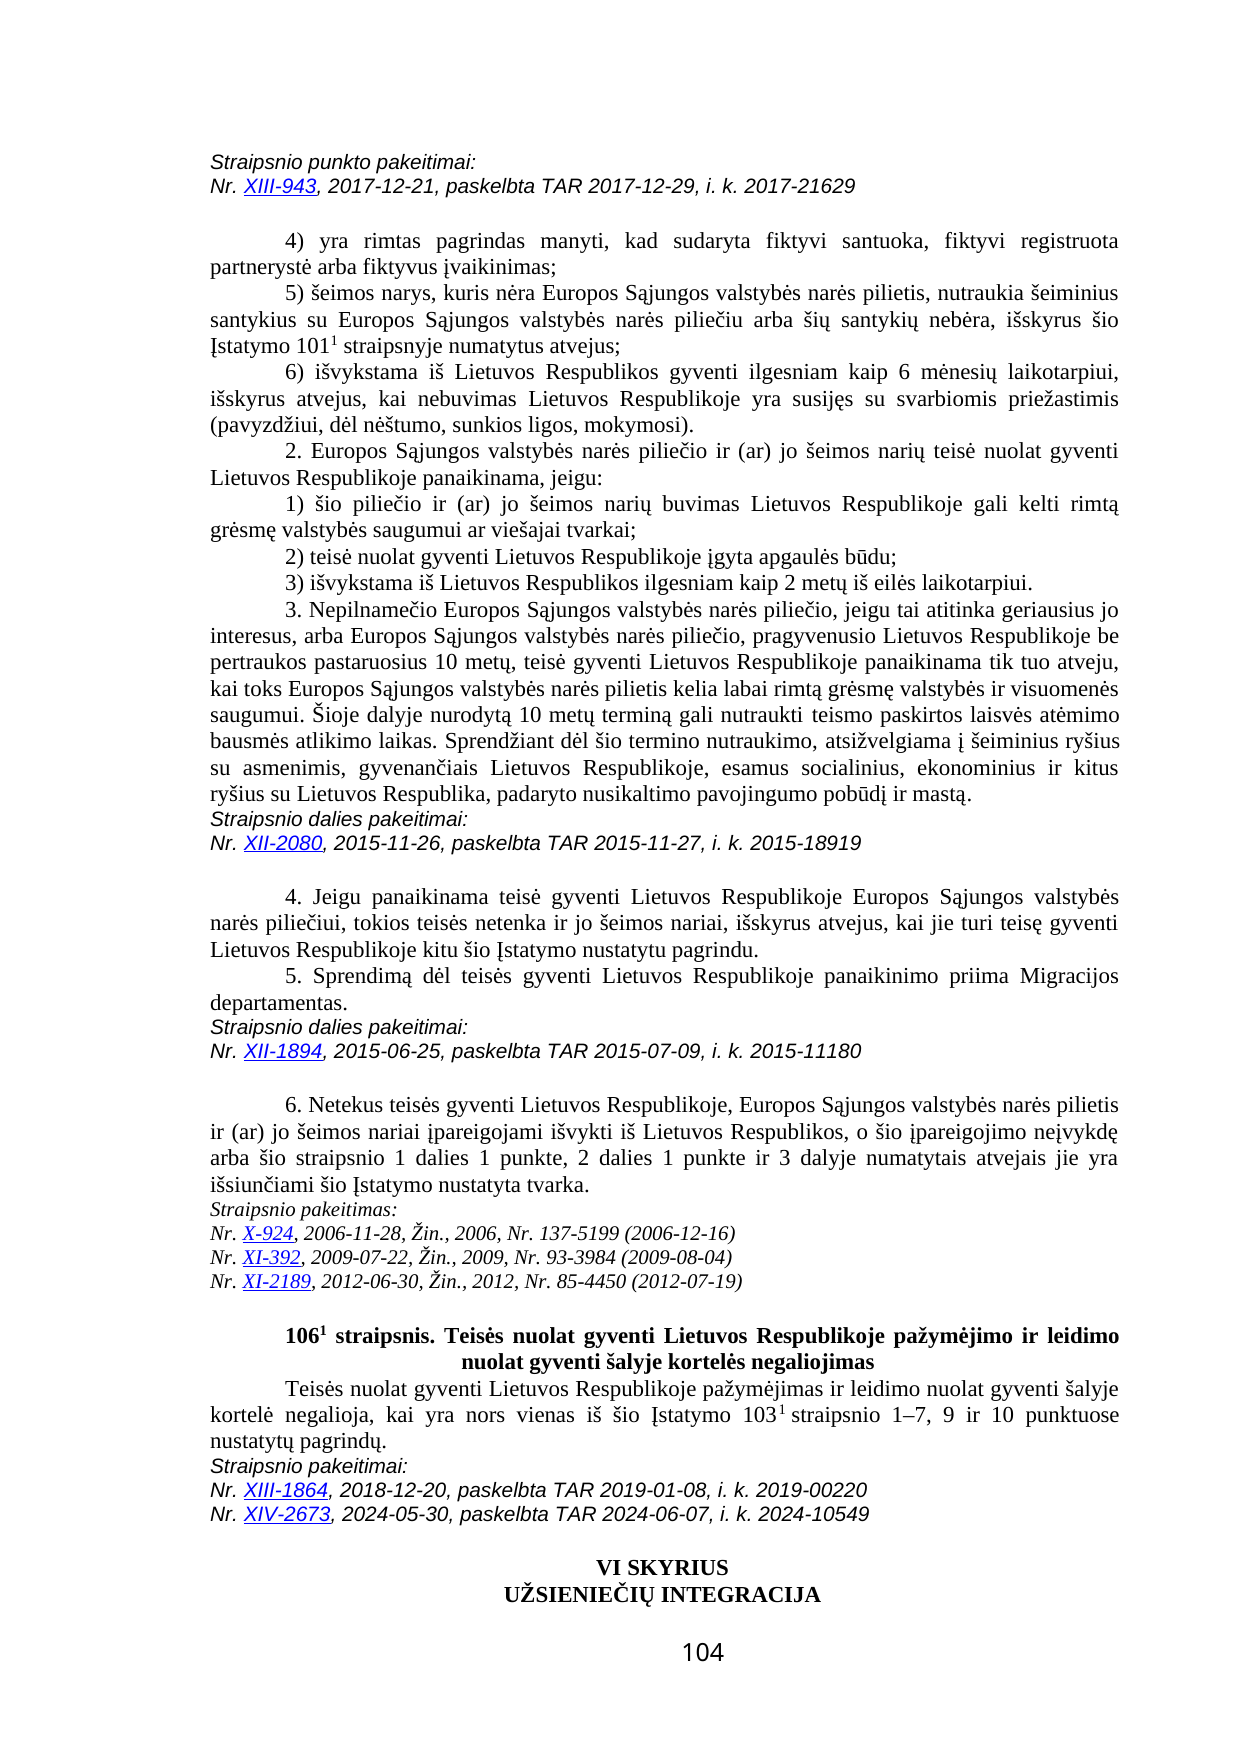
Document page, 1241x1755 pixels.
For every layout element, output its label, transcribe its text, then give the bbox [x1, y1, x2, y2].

text 3) išvykstama iš Lietuvos Respublikos ilgesniam kaip 2 metų iš eilės laikotarpiui. [210, 569, 1120, 596]
text Nr. XIII-943, 2017-12-21, paskelbta TAR 2017-12-29, i. k. 2017-21629 [210, 174, 1120, 198]
text Nr. XIII-1864, 2018-12-20, paskelbta TAR 2019-01-08, i. k. 2019-00220 [210, 1478, 1120, 1502]
text UŽSIENIEČIŲ INTEGRACIJA [210, 1581, 1120, 1607]
text Nr. XIV-2673, 2024-05-30, paskelbta TAR 2024-06-07, i. k. 2024-10549 [210, 1502, 1120, 1526]
text Nr. XI-392, 2009-07-22, Žin., 2009, Nr. 93-3984 (2009-08-04) [210, 1245, 1120, 1269]
text 5. Sprendimą dėl teisės gyventi Lietuvos Respublikoje panaikinimo priima Migracijos departamentas. [210, 962, 1120, 1015]
text Straipsnio punkto pakeitimai: [210, 150, 1120, 174]
text Nr. XII-1894, 2015-06-25, paskelbta TAR 2015-07-09, i. k. 2015-11180 [210, 1039, 1120, 1063]
text 6. Netekus teisės gyventi Lietuvos Respublikoje, Europos Sąjungos valstybės narės pilietis ir (ar) jo šeimos nariai įpareigojami išvykti iš Lietuvos Respublikos, o šio įpareigojimo neįvykdę arba šio straipsnio 1 dalies 1 punkte, 2 dalies 1 punkte ir 3 dalyje numatytais atvejais jie yra išsiunčiami šio Įstatymo nustatyta tvarka. [210, 1092, 1120, 1197]
text 2. Europos Sąjungos valstybės narės piliečio ir (ar) jo šeimos narių teisė nuolat gyventi Lietuvos Respublikoje panaikinama, jeigu: [210, 437, 1120, 490]
text Teisės nuolat gyventi Lietuvos Respublikoje pažymėjimas ir leidimo nuolat gyventi šalyje kortelė negalioja, kai yra nors vienas iš šio Įstatymo 1031 straipsnio 1–7, 9 ir 10 punktuose nustatytų pagrindų. [210, 1375, 1120, 1454]
text 1) šio piliečio ir (ar) jo šeimos narių buvimas Lietuvos Respublikoje gali kelti rimtą grėsmę valstybės saugumui ar viešajai tvarkai; [210, 490, 1120, 543]
text 3. Nepilnamečio Europos Sąjungos valstybės narės piliečio, jeigu tai atitinka geriausius jo interesus, arba Europos Sąjungos valstybės narės piliečio, pragyvenusio Lietuvos Respublikoje be pertraukos pastaruosius 10 metų, teisė gyventi Lietuvos Respublikoje panaikinama tik tuo atveju, kai toks Europos Sąjungos valstybės narės pilietis kelia labai rimtą grėsmę valstybės ir visuomenės saugumui. Šioje dalyje nurodytą 10 metų terminą gali nutraukti teismo paskirtos laisvės atėmimo bausmės atlikimo laikas. Sprendžiant dėl šio termino nutraukimo, atsižvelgiama į šeiminius ryšius su asmenimis, gyvenančiais Lietuvos Respublikoje, esamus socialinius, ekonominius ir kitus ryšius su Lietuvos Respublika, padaryto nusikaltimo pavojingumo pobūdį ir mastą. [210, 596, 1120, 806]
text Nr. XII-2080, 2015-11-26, paskelbta TAR 2015-11-27, i. k. 2015-18919 [210, 830, 1120, 854]
text Nr. X-924, 2006-11-28, Žin., 2006, Nr. 137-5199 (2006-12-16) [210, 1221, 1120, 1245]
text 5) šeimos narys, kuris nėra Europos Sąjungos valstybės narės pilietis, nutraukia šeiminius santykius su Europos Sąjungos valstybės narės piliečiu arba šių santykių nebėra, išskyrus šio Įstatymo 1011 straipsnyje numatytus atvejus; [210, 279, 1120, 358]
text 2) teisė nuolat gyventi Lietuvos Respublikoje įgyta apgaulės būdu; [210, 543, 1120, 569]
text Nr. XI-2189, 2012-06-30, Žin., 2012, Nr. 85-4450 (2012-07-19) [210, 1269, 1120, 1293]
text 6) išvykstama iš Lietuvos Respublikos gyventi ilgesniam kaip 6 mėnesių laikotarpiui, išskyrus atvejus, kai nebuvimas Lietuvos Respublikoje yra susijęs su svarbiomis priežastimis (pavyzdžiui, dėl nėštumo, sunkios ligos, mokymosi). [210, 358, 1120, 437]
text Straipsnio pakeitimai: [210, 1454, 1120, 1478]
text VI SKYRIUS [210, 1554, 1120, 1581]
text 1061 straipsnis. Teisės nuolat gyventi Lietuvos Respublikoje pažymėjimo ir leidimo nuolat gyventi šalyje kortelės negaliojimas [285, 1322, 1120, 1375]
text 4. Jeigu panaikinama teisė gyventi Lietuvos Respublikoje Europos Sąjungos valstybės narės piliečiui, tokios teisės netenka ir jo šeimos nariai, išskyrus atvejus, kai jie turi teisę gyventi Lietuvos Respublikoje kitu šio Įstatymo nustatytu pagrindu. [210, 883, 1120, 962]
text Straipsnio dalies pakeitimai: [210, 1015, 1120, 1039]
text Straipsnio pakeitimas: [210, 1197, 1120, 1221]
text Straipsnio dalies pakeitimai: [210, 806, 1120, 830]
text 4) yra rimtas pagrindas manyti, kad sudaryta fiktyvi santuoka, fiktyvi registruota partnerystė arba fiktyvus įvaikinimas; [210, 227, 1120, 279]
